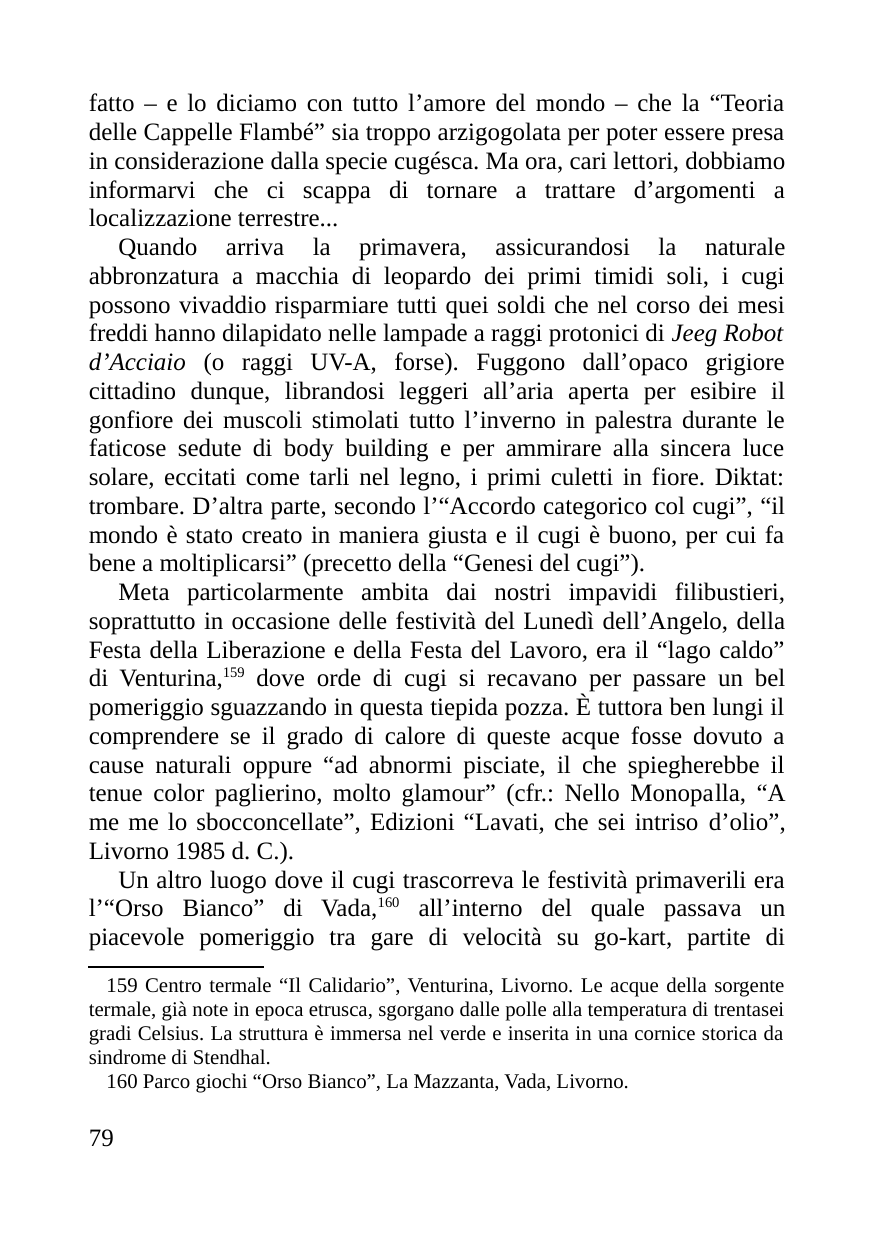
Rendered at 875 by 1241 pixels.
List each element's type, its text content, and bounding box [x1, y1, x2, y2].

text Parco giochi “Orso Bianco”, La Mazzanta, Vada, Livorno. [88, 1069, 786, 1093]
text Quando arriva la primavera, assicurandosi la naturale abbronzatura a macchia di leopardo dei primi timidi soli, i cugi possono vivaddio risparmiare tutti quei soldi che nel corso dei mesi freddi hanno dilapidato nelle lampade a raggi protonici di Jeeg Robot d’Acciaio (o raggi UV-A, forse). Fuggono dall’opaco grigiore cittadino dunque, librandosi leggeri all’aria aperta per esibire il gonfiore dei muscoli stimolati tutto l’inverno in palestra durante le faticose sedute di body building e per ammirare alla sincera luce solare, eccitati come tarli nel legno, i primi culetti in fiore. Diktat: trombare. D’altra parte, secondo l’“Accordo categorico col cugi”, “il mondo è stato creato in maniera giusta e il cugi è buono, per cui fa bene a moltiplicarsi” (precetto della “Genesi del cugi”). [88, 232, 786, 577]
text Meta particolarmente ambita dai nostri impavidi filibustieri, soprattutto in occasione delle festività del Lunedì dell’Angelo, della Festa della Liberazione e della Festa del Lavoro, era il “lago caldo” di Venturina, dove orde di cugi si recavano per passare un bel pomeriggio sguazzando in questa tiepida pozza. È tuttora ben lungi il comprendere se il grado di calore di queste acque fosse dovuto a cause naturali oppure “ad abnormi pisciate, il che spiegherebbe il tenue color paglierino, molto glamour” (cfr.: Nello Monopalla, “A me me lo sbocconcellate”, Edizioni “Lavati, che sei intriso d’olio”, Livorno 1985 d. C.). [88, 577, 786, 865]
text Un altro luogo dove il cugi trascorreva le festività primaverili era l’“Orso Bianco” di Vada, all’interno del quale passava un piacevole pomeriggio tra gare di velocità su go-kart, partite di [88, 865, 786, 951]
text Centro termale “Il Calidario”, Venturina, Livorno. Le acque della sorgente termale, già note in epoca etrusca, sgorgano dalle polle alla temperatura di trentasei gradi Celsius. La struttura è immersa nel verde e inserita in una cornice storica da sindrome di Stendhal. [88, 973, 786, 1069]
text fatto – e lo diciamo con tutto l’amore del mondo – che la “Teoria delle Cappelle Flambé” sia troppo arzigogolata per poter essere presa in considerazione dalla specie cugésca. Ma ora, cari lettori, dobbiamo informarvi che ci scappa di tornare a trattare d’argomenti a localizzazione terrestre... [88, 88, 786, 232]
